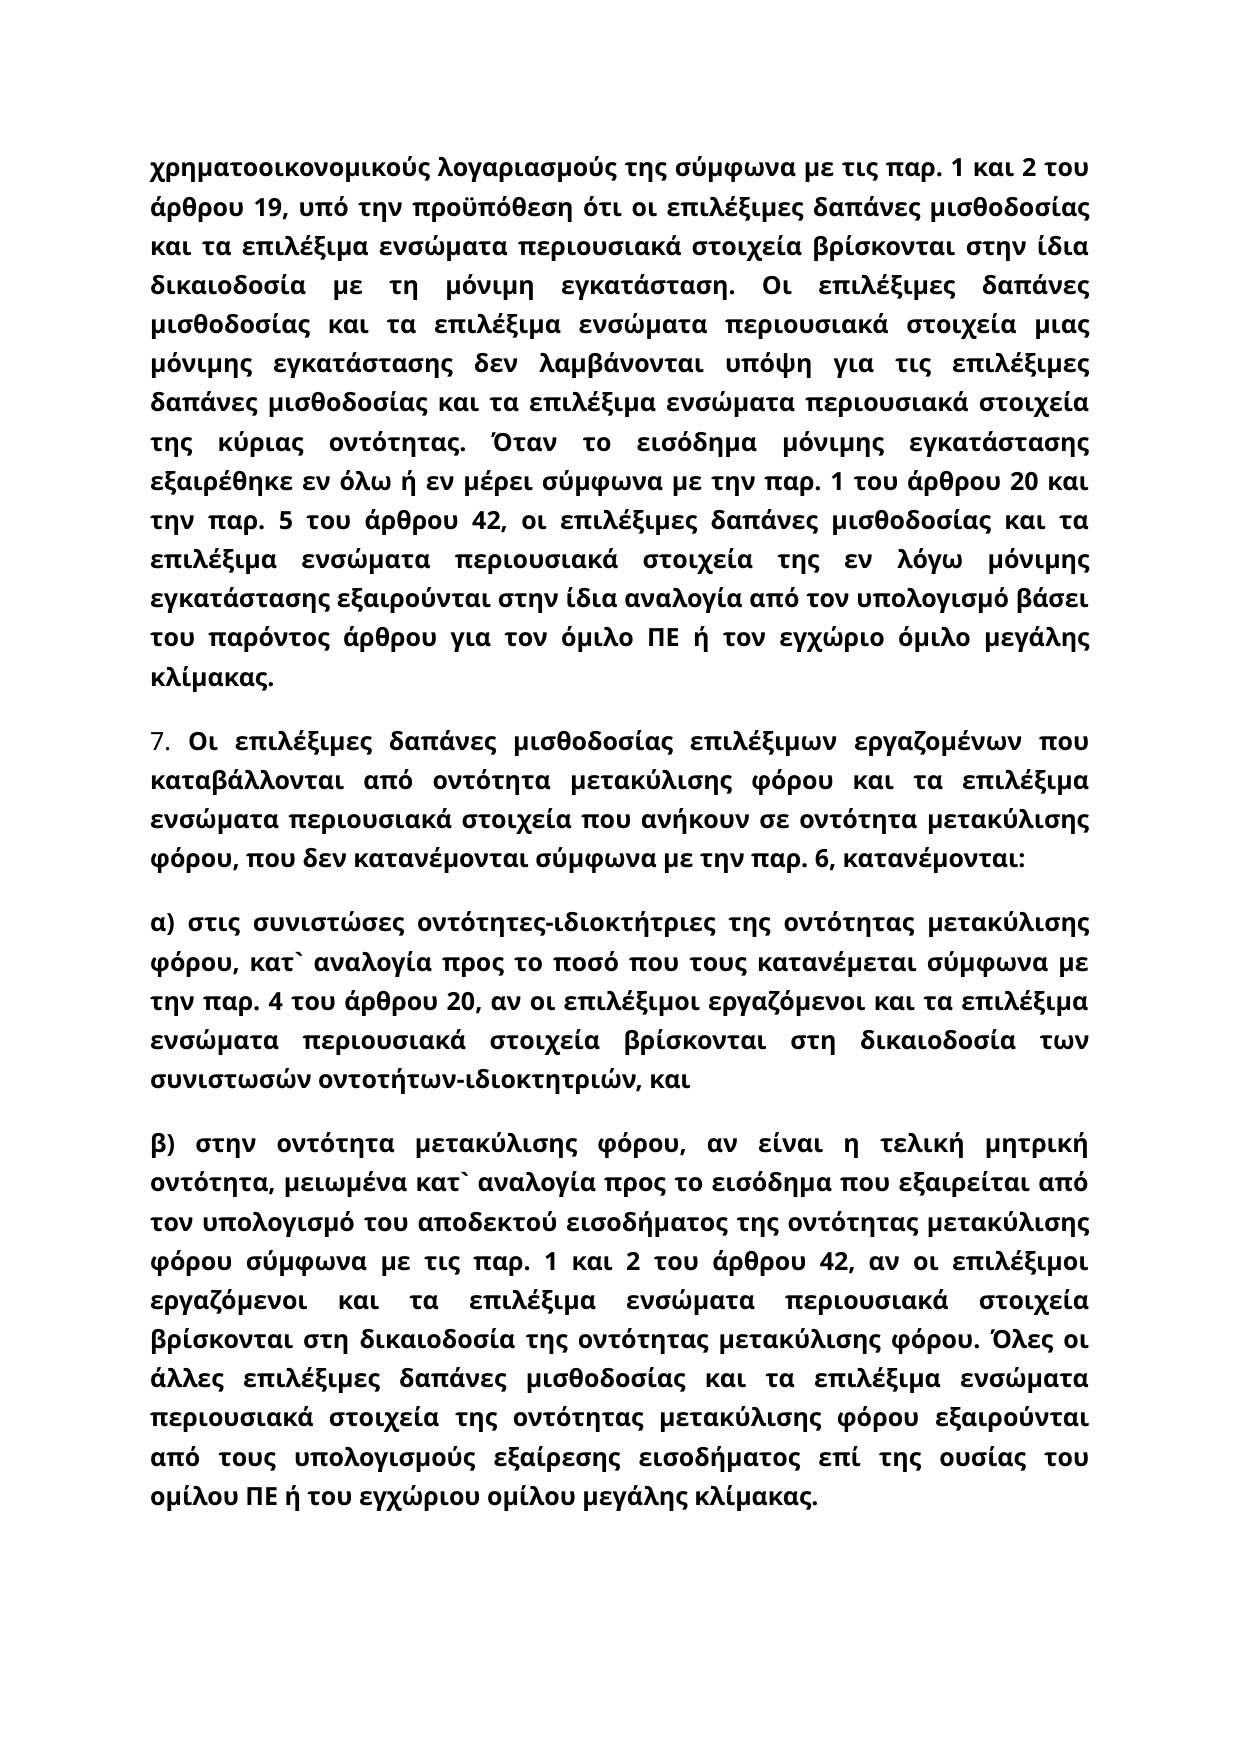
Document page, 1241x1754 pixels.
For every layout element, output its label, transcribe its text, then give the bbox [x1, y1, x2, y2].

text 7. Οι επιλέξιμες δαπάνες μισθοδοσίας επιλέξιμων εργαζομένων που καταβάλλονται από οντότητα μετακύλισης φόρου και τα επιλέξιμα ενσώματα περιουσιακά στοιχεία που ανήκουν σε οντότητα μετακύλισης φόρου, που δεν κατανέμονται σύμφωνα με την παρ. 6, κατανέμονται: [150, 723, 1090, 875]
text β) στην οντότητα μετακύλισης φόρου, αν είναι η τελική μητρική οντότητα, μειωμένα κατ` αναλογία προς το εισόδημα που εξαιρείται από τον υπολογισμό του αποδεκτού εισοδήματος της οντότητας μετακύλισης φόρου σύμφωνα με τις παρ. 1 και 2 του άρθρου 42, αν οι επιλέξιμοι εργαζόμενοι και τα επιλέξιμα ενσώματα περιουσιακά στοιχεία βρίσκονται στη δικαιοδοσία της οντότητας μετακύλισης φόρου. Όλες οι άλλες επιλέξιμες δαπάνες μισθοδοσίας και τα επιλέξιμα ενσώματα περιουσιακά στοιχεία της οντότητας μετακύλισης φόρου εξαιρούνται από τους υπολογισμούς εξαίρεσης εισοδήματος επί της ουσίας του ομίλου ΠΕ ή του εγχώριου ομίλου μεγάλης κλίμακας. [150, 1126, 1090, 1512]
text χρηματοοικονομικούς λογαριασμούς της σύμφωνα με τις παρ. 1 και 2 του άρθρου 19, υπό την προϋπόθεση ότι οι επιλέξιμες δαπάνες μισθοδοσίας και τα επιλέξιμα ενσώματα περιουσιακά στοιχεία βρίσκονται στην ίδια δικαιοδοσία με τη μόνιμη εγκατάσταση. Οι επιλέξιμες δαπάνες μισθοδοσίας και τα επιλέξιμα ενσώματα περιουσιακά στοιχεία μιας μόνιμης εγκατάστασης δεν λαμβάνονται υπόψη για τις επιλέξιμες δαπάνες μισθοδοσίας και τα επιλέξιμα ενσώματα περιουσιακά στοιχεία της κύριας οντότητας. Όταν το εισόδημα μόνιμης εγκατάστασης εξαιρέθηκε εν όλω ή εν μέρει σύμφωνα με την παρ. 1 του άρθρου 20 και την παρ. 5 του άρθρου 42, οι επιλέξιμες δαπάνες μισθοδοσίας και τα επιλέξιμα ενσώματα περιουσιακά στοιχεία της εν λόγω μόνιμης εγκατάστασης εξαιρούνται στην ίδια αναλογία από τον υπολογισμό βάσει του παρόντος άρθρου για τον όμιλο ΠΕ ή τον εγχώριο όμιλο μεγάλης κλίμακας. [150, 150, 1090, 693]
text α) στις συνιστώσες οντότητες-ιδιοκτήτριες της οντότητας μετακύλισης φόρου, κατ` αναλογία προς το ποσό που τους κατανέμεται σύμφωνα με την παρ. 4 του άρθρου 20, αν οι επιλέξιμοι εργαζόμενοι και τα επιλέξιμα ενσώματα περιουσιακά στοιχεία βρίσκονται στη δικαιοδοσία των συνιστωσών οντοτήτων-ιδιοκτητριών, και [150, 905, 1090, 1096]
